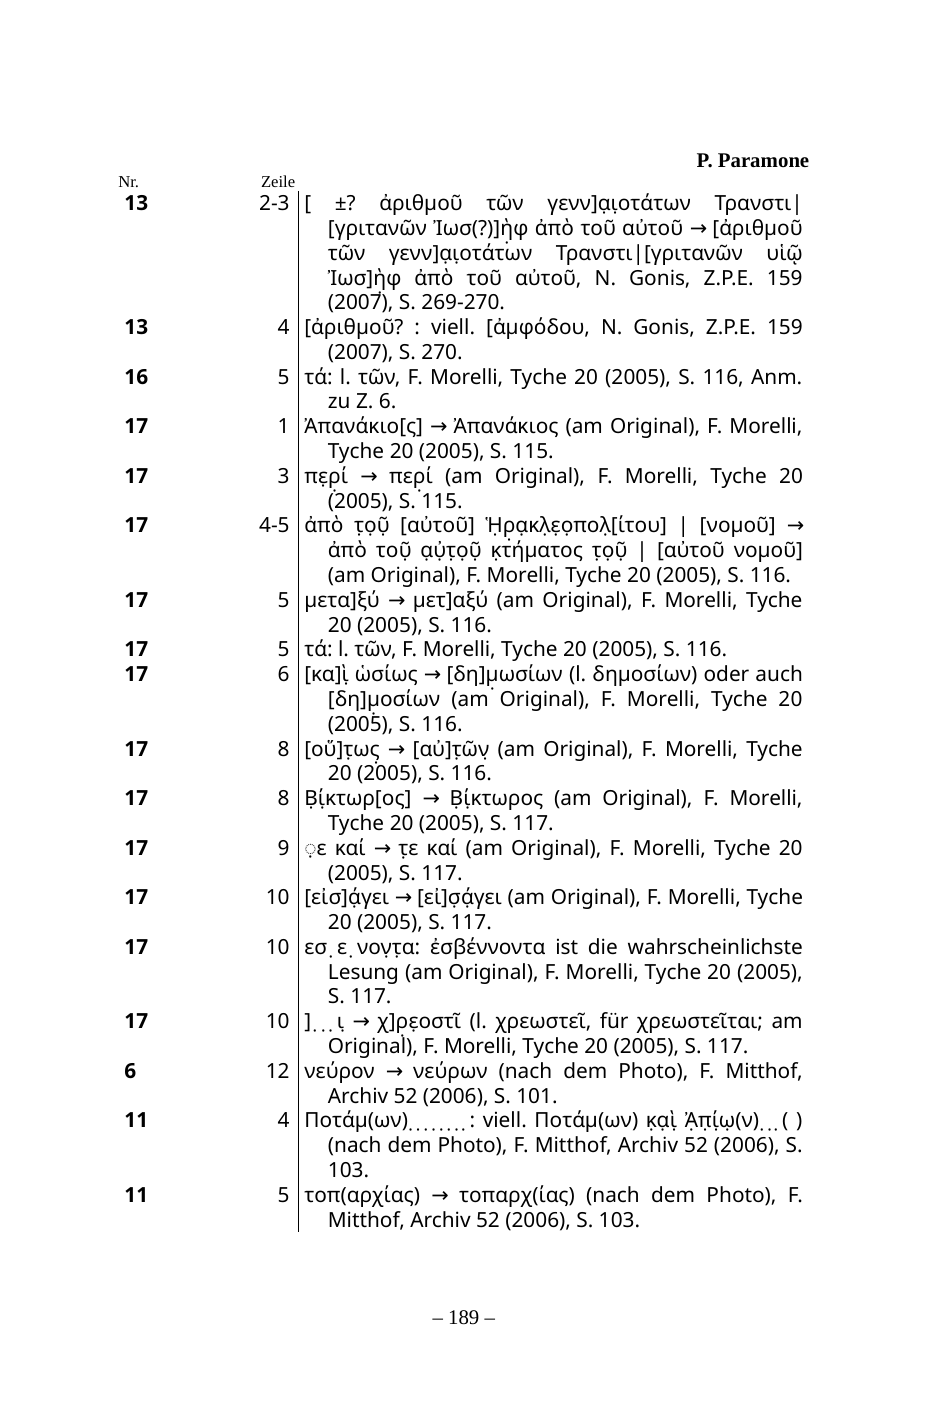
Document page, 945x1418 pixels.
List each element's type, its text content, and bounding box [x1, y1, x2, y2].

table_cell 17 [118, 662, 207, 736]
table_cell μετα]ξύ → μετ]αξύ (am Original), F. Morelli, Tyche 20 (2005), S. 116. [299, 588, 809, 637]
table_cell 5 [207, 588, 298, 637]
table_cell 10 [207, 885, 298, 934]
table_cell 6 [207, 662, 298, 736]
table_cell [ἀριθμοῦ? : viell. [ἀμφόδου, N. Gonis, Z.P.E. 159 (2007), S. 270. [299, 315, 809, 364]
table_cell 13 [118, 315, 207, 364]
table_cell πε̣ρ̣ί → περ̣ί (am Original), F. Morelli, Tyche 20 (2005), S. 115. [299, 464, 809, 513]
table_cell 16 [118, 364, 207, 414]
table_cell ἀπὸ τ̣ο̣ῦ̣ [αὐτοῦ] Ἡ̣ρ̣α̣κλ̣ε̣ο̣πολ̣[ίτου] | [νομοῦ] → ἀπὸ τοῦ̣ α̣ὐ̣τ̣ο̣ῦ̣ κ̣τήματος τ̣ο̣ῦ̣ | [αὐτοῦ νομοῦ] (am Original), F. Morelli, Tyche 20 (2005), S. 116. [299, 513, 809, 587]
table_cell 17 [118, 464, 207, 513]
table_cell 8 [207, 736, 298, 786]
table_cell 3 [207, 464, 298, 513]
table_cell 17 [118, 736, 207, 786]
table_cell 12 [207, 1059, 298, 1108]
table_cell 1 [207, 414, 298, 463]
table_cell 8 [207, 786, 298, 835]
table_cell 5 [207, 1183, 298, 1232]
table_cell 17 [118, 414, 207, 463]
table_cell Ποτάμ(ων) ̣ ̣ ̣ ̣ ̣ ̣ ̣ ̣: viell. Ποτάμ(ων) κ̣α̣ὶ̣ Ἀ̣π̣ί̣ω̣(ν) ̣ ̣ ̣( ) (nach dem Photo), F. Mitthof, Archiv 52 (2006), S. 103. [299, 1108, 809, 1182]
table_cell 9 [207, 835, 298, 885]
table_cell 10 [207, 1009, 298, 1058]
table_cell 11 [118, 1183, 207, 1232]
table_cell [ ±? ἀριθμοῦ τῶν γενν]α̣ι̣οτάτων Τρανστι|[γριτανῶν Ἰωσ(?)]ὴ̣φ ἀπὸ τοῦ αὐτοῦ → [ἀριθμοῦ τῶν γενν]α̣ι̣οτάτων Τρανστι|[γριτανῶν υἱῷ Ἰωσ]ὴ̣φ ἀπὸ τοῦ αὐτοῦ, N. Gonis, Z.P.E. 159 (2007), S. 269-270. [299, 191, 809, 315]
table_cell 17 [118, 885, 207, 934]
table_cell [οὕ]τ̣ως̣ → [αὐ]τ̣ῶν̣ (am Original), F. Morelli, Tyche 20 (2005), S. 116. [299, 736, 809, 786]
table_cell [εἰσ]ά̣γει → [εἰ]σ̣ά̣γει (am Original), F. Morelli, Tyche 20 (2005), S. 117. [299, 885, 809, 934]
table_cell 6 [118, 1059, 207, 1108]
table_cell 5 [207, 364, 298, 414]
table_cell τά: l. τῶν, F. Morelli, Tyche 20 (2005), S. 116. [299, 637, 809, 662]
table_cell 17 [118, 935, 207, 1009]
table_cell ̣ε καί → τ̣ε καί (am Original), F. Morelli, Tyche 20 (2005), S. 117. [299, 835, 809, 885]
table_cell τοπ(αρχίας) → τοπαρχ(ίας) (nach dem Photo), F. Mitthof, Archiv 52 (2006), S. 103. [299, 1183, 809, 1232]
table_cell 10 [207, 935, 298, 1009]
table_cell 11 [118, 1108, 207, 1182]
table_cell εσ ̣ε ̣νον̣τ̣α: ἐσβέννοντα ist die wahrscheinlichste Lesung (am Original), F. Morelli, Tyche 20 (2005), S. 117. [299, 935, 809, 1009]
table_cell Β̣ί̣κτωρ[ος] → Β̣ί̣κτωρος (am Original), F. Morelli, Tyche 20 (2005), S. 117. [299, 786, 809, 835]
table_cell 17 [118, 513, 207, 587]
table_cell [κα]ὶ̣ ὡσίως → [δη]μ̣ωσίων (l. δημοσίων) oder auch [δη]μ̣οσίων (am Original), F. Morelli, Tyche 20 (2005), S. 116. [299, 662, 809, 736]
table_cell 13 [118, 191, 207, 315]
table_cell ] ̣ ̣ ̣ι̣ → χ]ρ̣ε̣οστῖ (l. χρεωστεῖ, für χρεωστεῖται; am Original), F. Morelli, Tyche 20 (2005), S. 117. [299, 1009, 809, 1058]
table_cell 4 [207, 315, 298, 364]
table_cell 17 [118, 637, 207, 662]
table_cell 4-5 [207, 513, 298, 587]
table_cell 5 [207, 637, 298, 662]
table_cell 17 [118, 1009, 207, 1058]
table_cell 4 [207, 1108, 298, 1182]
table_cell νεύρον → νεύρων (nach dem Photo), F. Mitthof, Archiv 52 (2006), S. 101. [299, 1059, 809, 1108]
table_cell 17 [118, 835, 207, 885]
table_cell τά: l. τῶν, F. Morelli, Tyche 20 (2005), S. 116, Anm. zu Z. 6. [299, 364, 809, 414]
table_cell Ἀπανάκιο[ς] → Ἀπανάκιος (am Original), F. Morelli, Tyche 20 (2005), S. 115. [299, 414, 809, 463]
table_cell 17 [118, 786, 207, 835]
table_cell 2-3 [207, 191, 298, 315]
table_cell 17 [118, 588, 207, 637]
